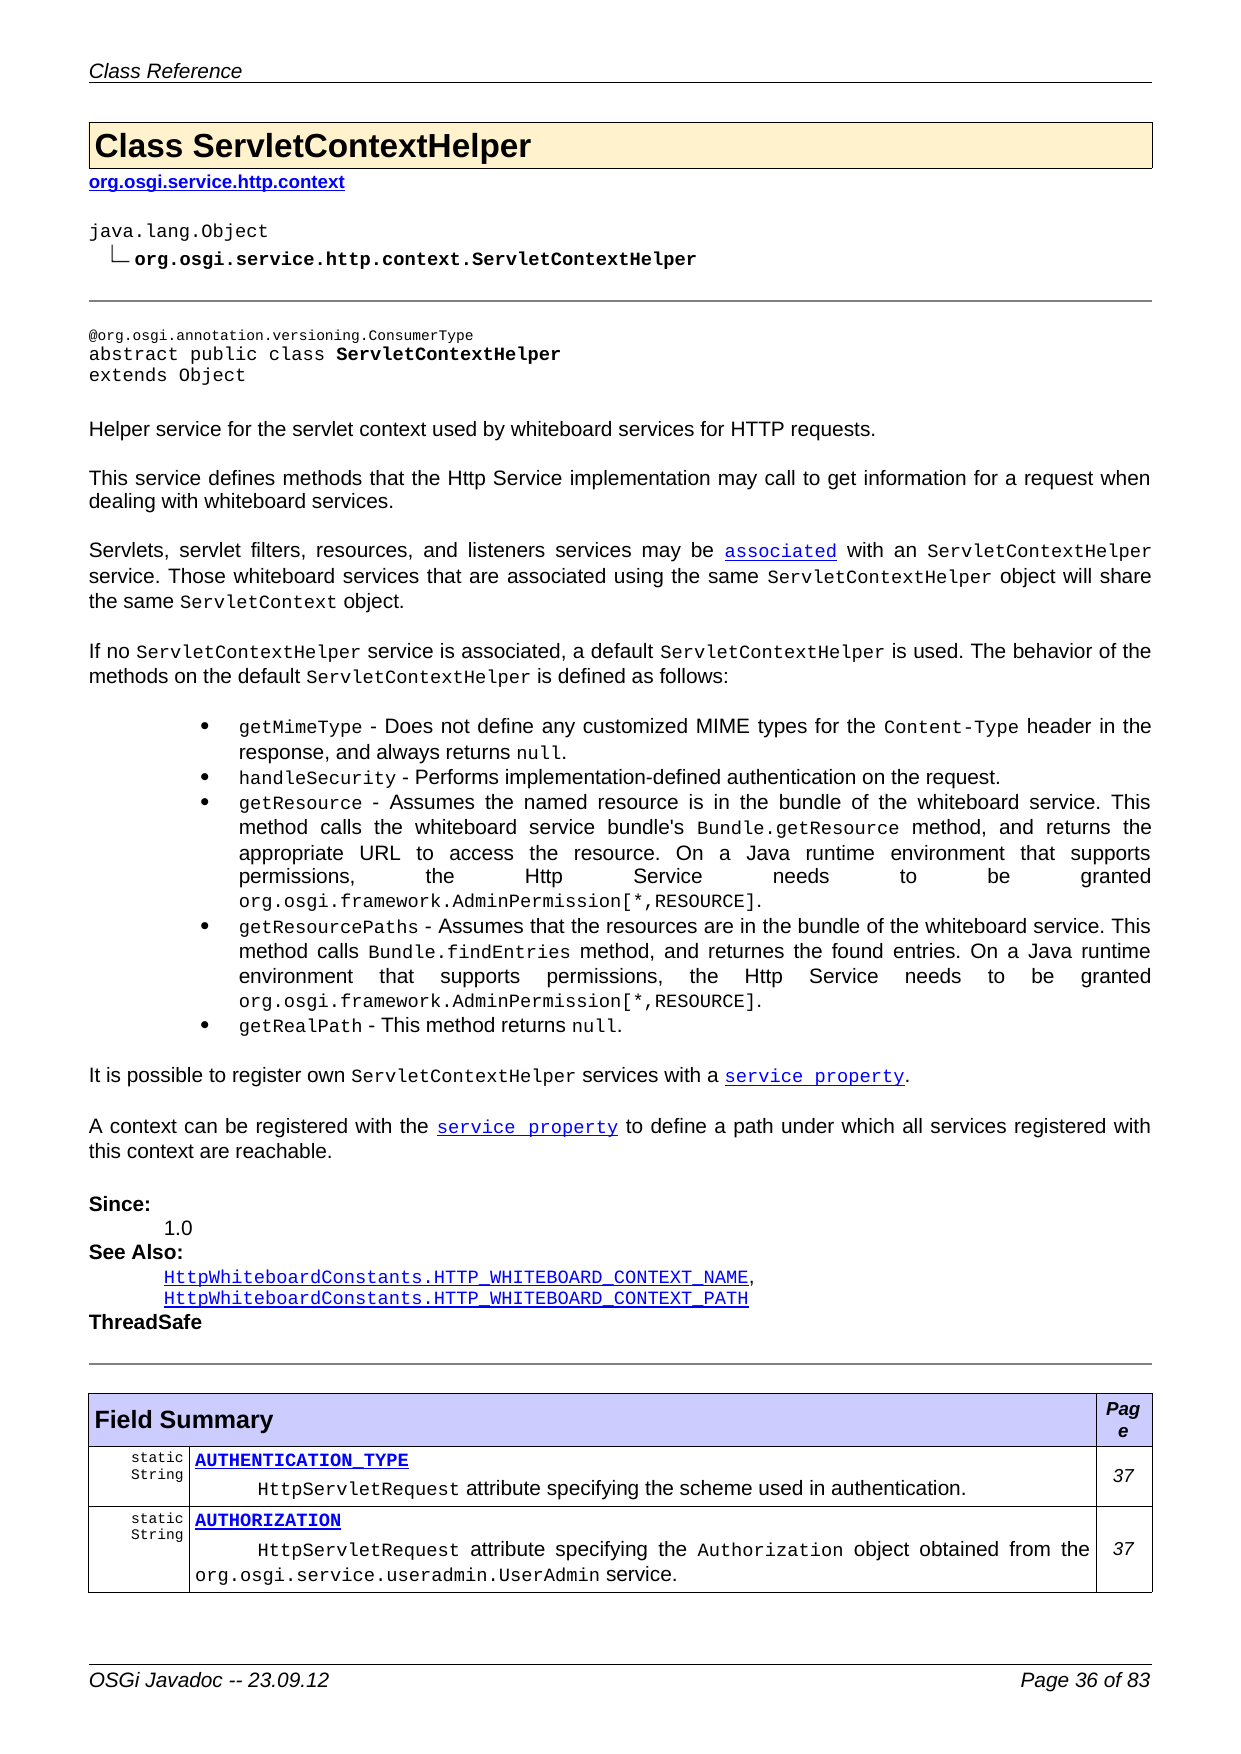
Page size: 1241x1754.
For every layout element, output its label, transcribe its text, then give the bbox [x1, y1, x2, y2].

text Since: [88, 1192, 1152, 1216]
list getResource - Assumes the named resource is in the bundle of the whiteboard service. This method calls the whiteboard service bundle's Bundle.getResource method, and returns the appropriate URL to access the resource. On a Java runtime environment that supports permissions, the Http Service needs to be granted org.osgi.framework.AdminPermission[*,RESOURCE]. [201, 790, 1152, 913]
text Servlets, servlet filters, resources, and listeners services may be associated with an ServletContextHelper service. Those whiteboard services that are associated using the same ServletContextHelper object will share the same ServletContext object. [88, 538, 1152, 614]
text See Also: [88, 1240, 1152, 1264]
picture [111, 243, 135, 266]
text A context can be registered with the service property to define a path under which all services registered with this context are reachable. [88, 1113, 1152, 1163]
table_cell AUTHORIZATION HttpServletRequest attribute specifying the Authorization object obtained from the org.osgi.service.useradmin.UserAdmin service. [190, 1507, 1096, 1592]
text extends Object [88, 366, 1152, 387]
text 1.0 [163, 1216, 1152, 1240]
table_header Page [1097, 1394, 1152, 1446]
list getResourcePaths - Assumes that the resources are in the bundle of the whiteboard service. This method calls Bundle.findEntries method, and returnes the found entries. On a Java runtime environment that supports permissions, the Http Service needs to be granted org.osgi.framework.AdminPermission[*,RESOURCE]. [201, 913, 1152, 1013]
table_cell AUTHENTICATION_TYPE HttpServletRequest attribute specifying the scheme used in authentication. [190, 1447, 1096, 1506]
table_cell [1097, 1507, 1152, 1592]
table_cell [1097, 1447, 1152, 1506]
text Helper service for the servlet context used by whiteboard services for HTTP requests. [88, 416, 1152, 440]
text This service defines methods that the Http Service implementation may call to get information for a request when dealing with whiteboard services. [88, 465, 1152, 513]
table_header Field Summary [89, 1394, 1096, 1446]
subtitle Class ServletContextHelper [90, 123, 1152, 168]
list handleSecurity - Performs implementation-defined authentication on the request. [201, 765, 1152, 790]
text org.osgi.service.http.context [88, 171, 1152, 193]
text It is possible to register own ServletContextHelper services with a service property. [88, 1063, 1152, 1088]
text java.lang.Object [88, 222, 1152, 243]
text ThreadSafe [88, 1310, 1152, 1334]
text org.osgi.service.http.context.ServletContextHelper [88, 243, 1152, 271]
table_cell static String [89, 1507, 189, 1592]
text HttpWhiteboardConstants.HTTP_WHITEBOARD_CONTEXT_NAME, HttpWhiteboardConstants.HTTP_WHITEBOARD_CONTEXT_PATH [163, 1264, 1152, 1310]
table_cell static String [89, 1447, 189, 1506]
text If no ServletContextHelper service is associated, a default ServletContextHelper is used. The behavior of the methods on the default ServletContextHelper is defined as follows: [88, 639, 1152, 689]
list getRealPath - This method returns null. [201, 1013, 1152, 1038]
list getMimeType - Does not define any customized MIME types for the Content-Type header in the response, and always returns null. [201, 714, 1152, 765]
text @org.osgi.annotation.versioning.ConsumerType abstract public class ServletContextHelper [88, 328, 1152, 366]
